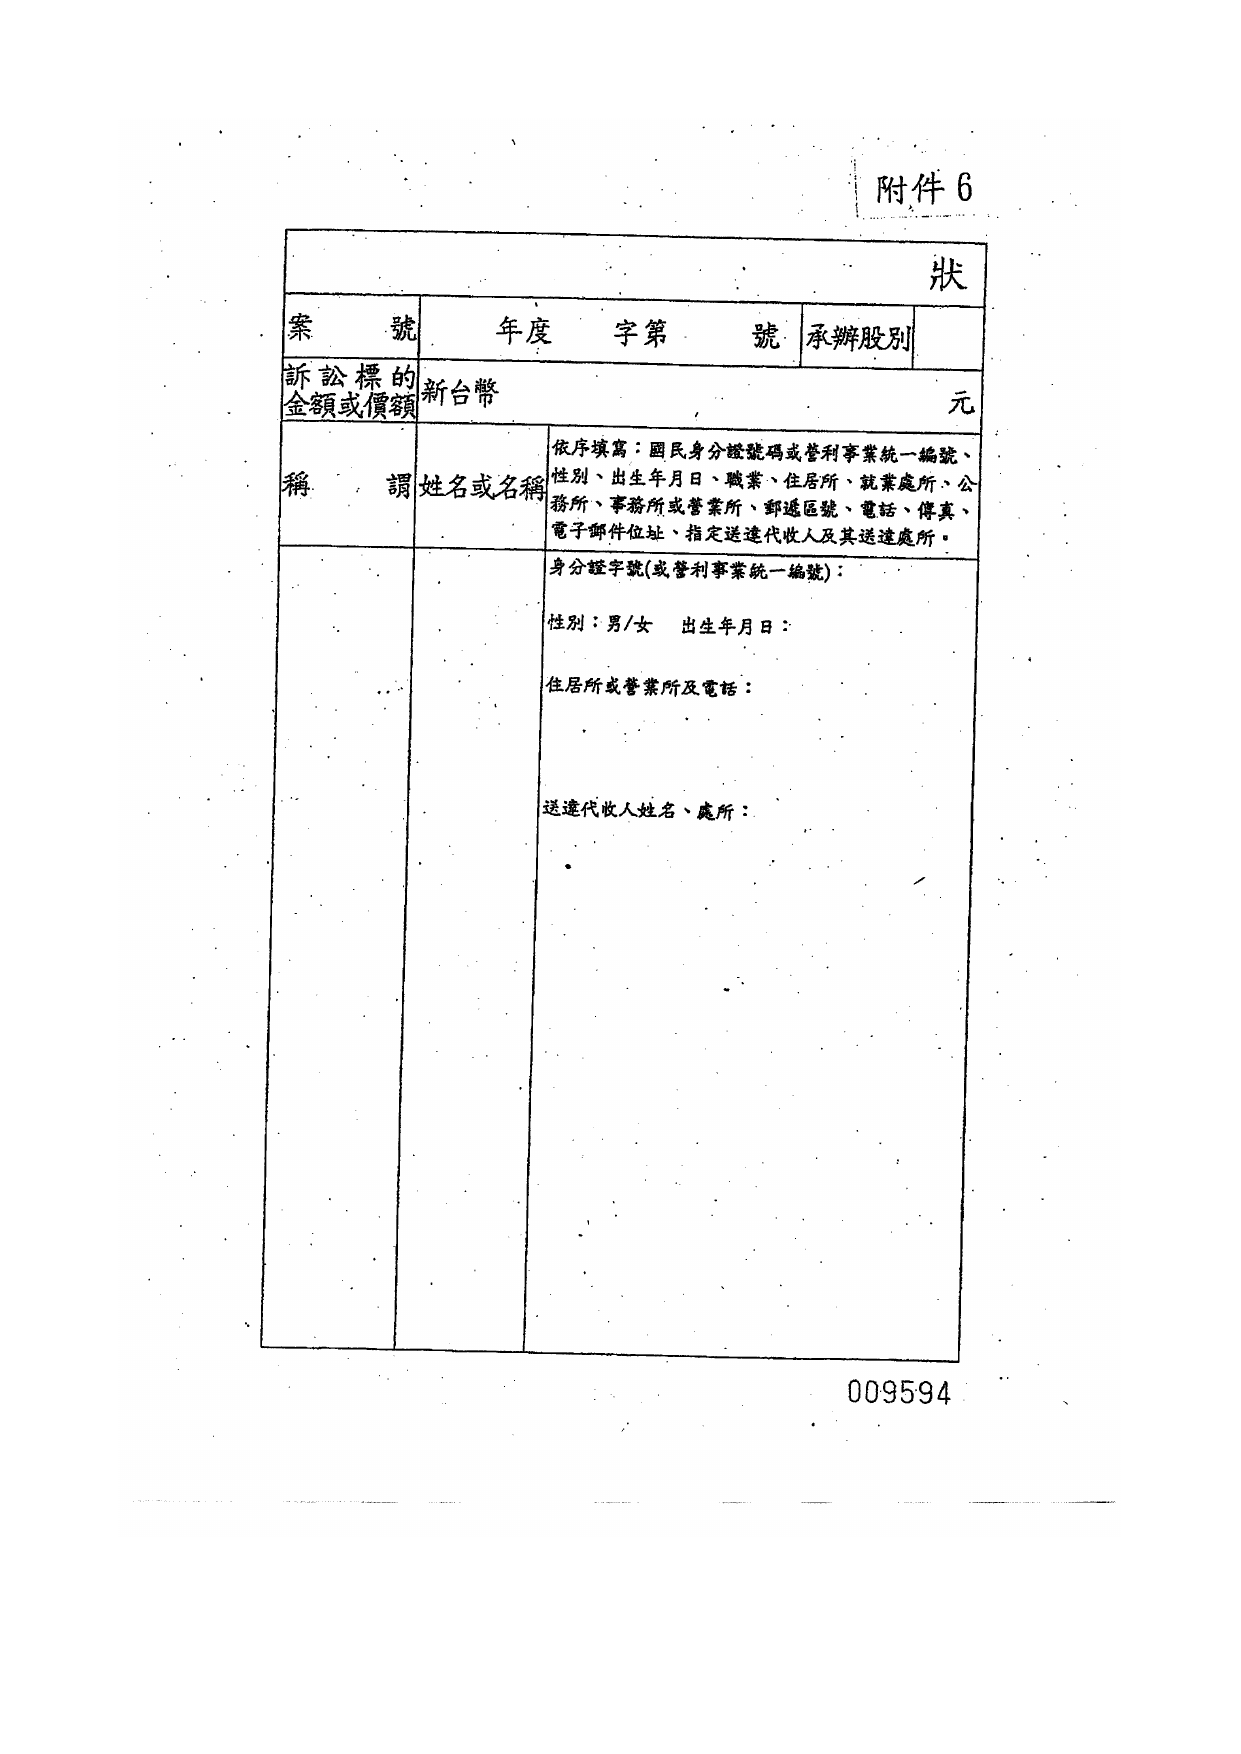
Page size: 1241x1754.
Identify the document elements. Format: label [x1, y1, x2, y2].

picture [118, 118, 1122, 1537]
